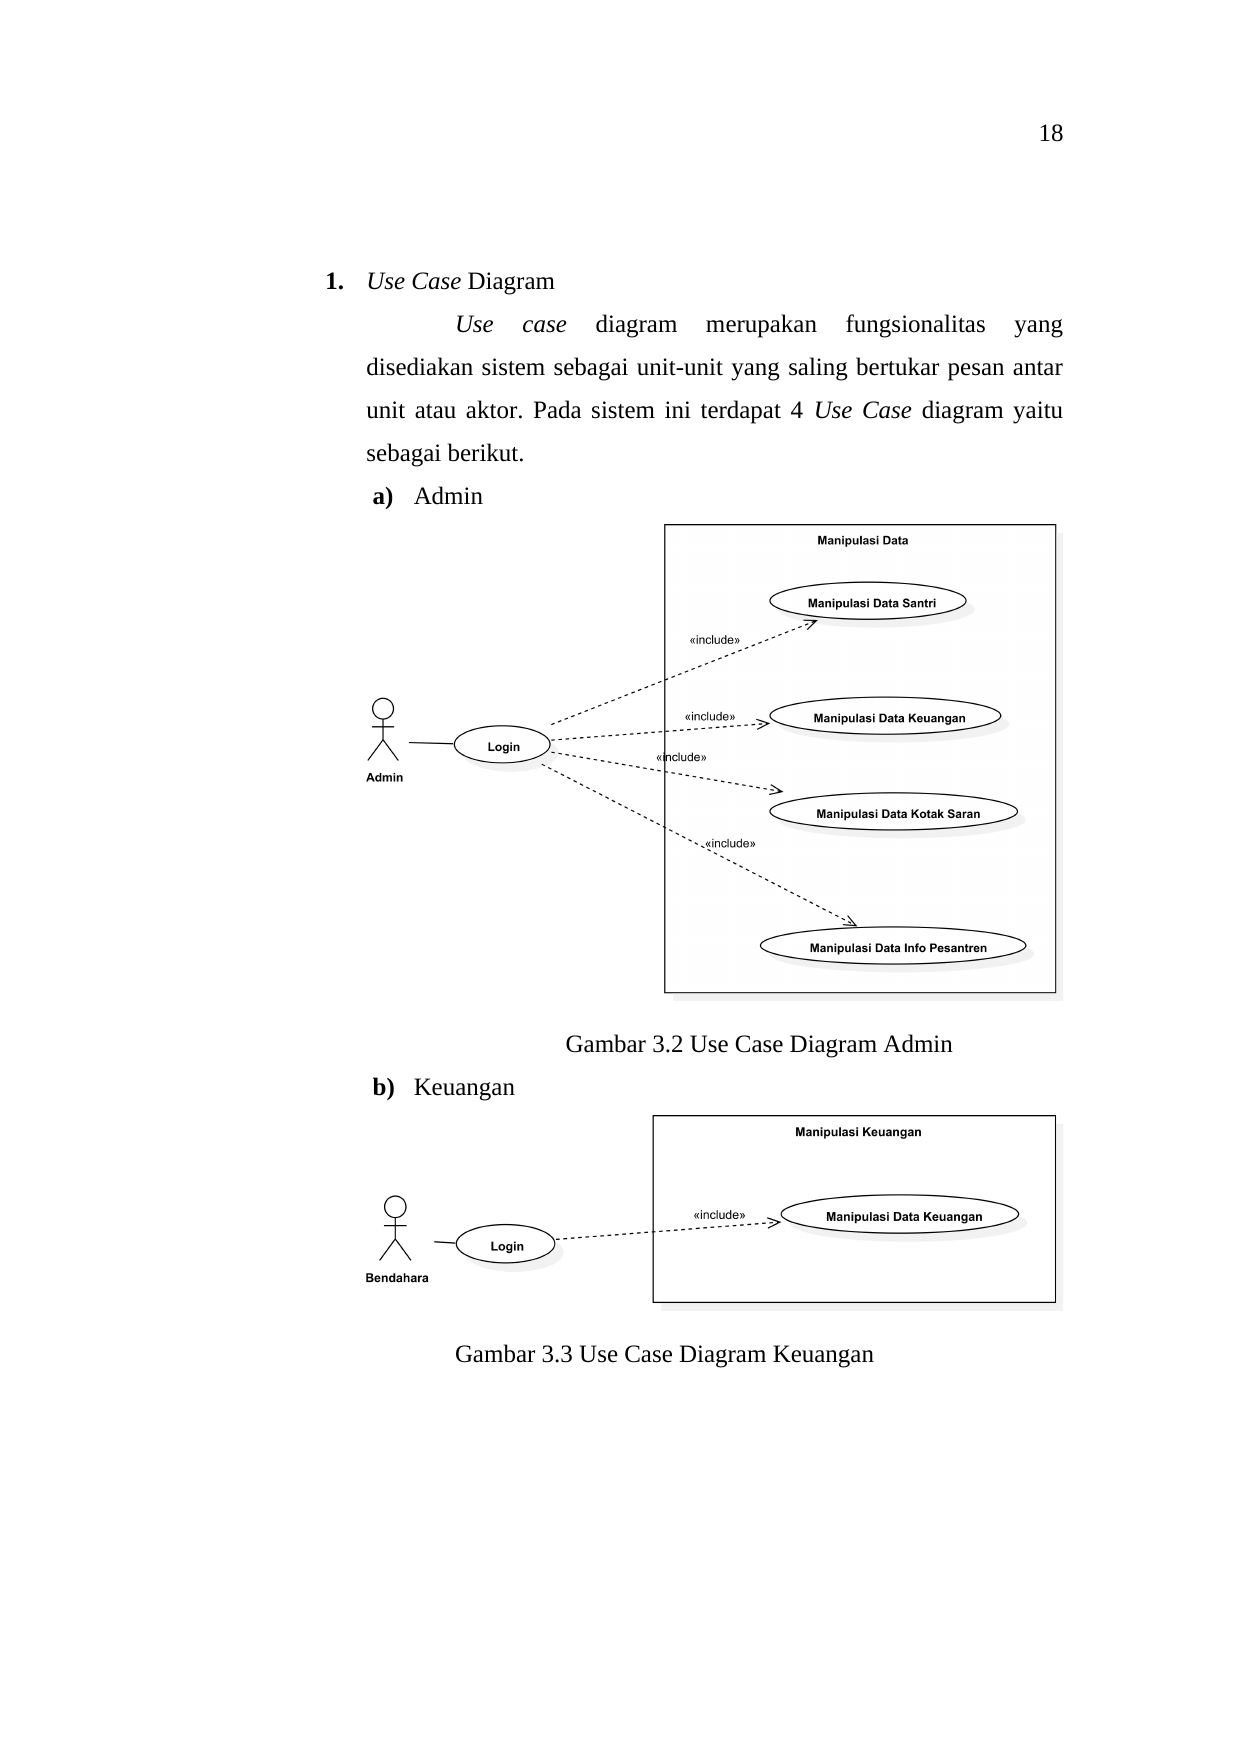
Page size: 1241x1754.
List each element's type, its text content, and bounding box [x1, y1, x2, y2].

list Keuangan [366, 1072, 1063, 1101]
list Admin [366, 481, 1063, 510]
list Use case diagram merupakan fungsionalitas yang disediakan sistem sebagai unit-unit yang saling bertukar pesan antar unit atau aktor. Pada sistem ini terdapat 4 Use Case diagram yaitu sebagai berikut. [366, 309, 1063, 467]
picture [366, 1115, 1064, 1311]
list Use Case Diagram [319, 266, 1063, 294]
list Gambar 3.3 Use Case Diagram Keuangan [366, 1311, 1063, 1368]
picture [366, 524, 1064, 1001]
list Gambar 3.2 Use Case Diagram Admin [366, 1001, 1063, 1058]
